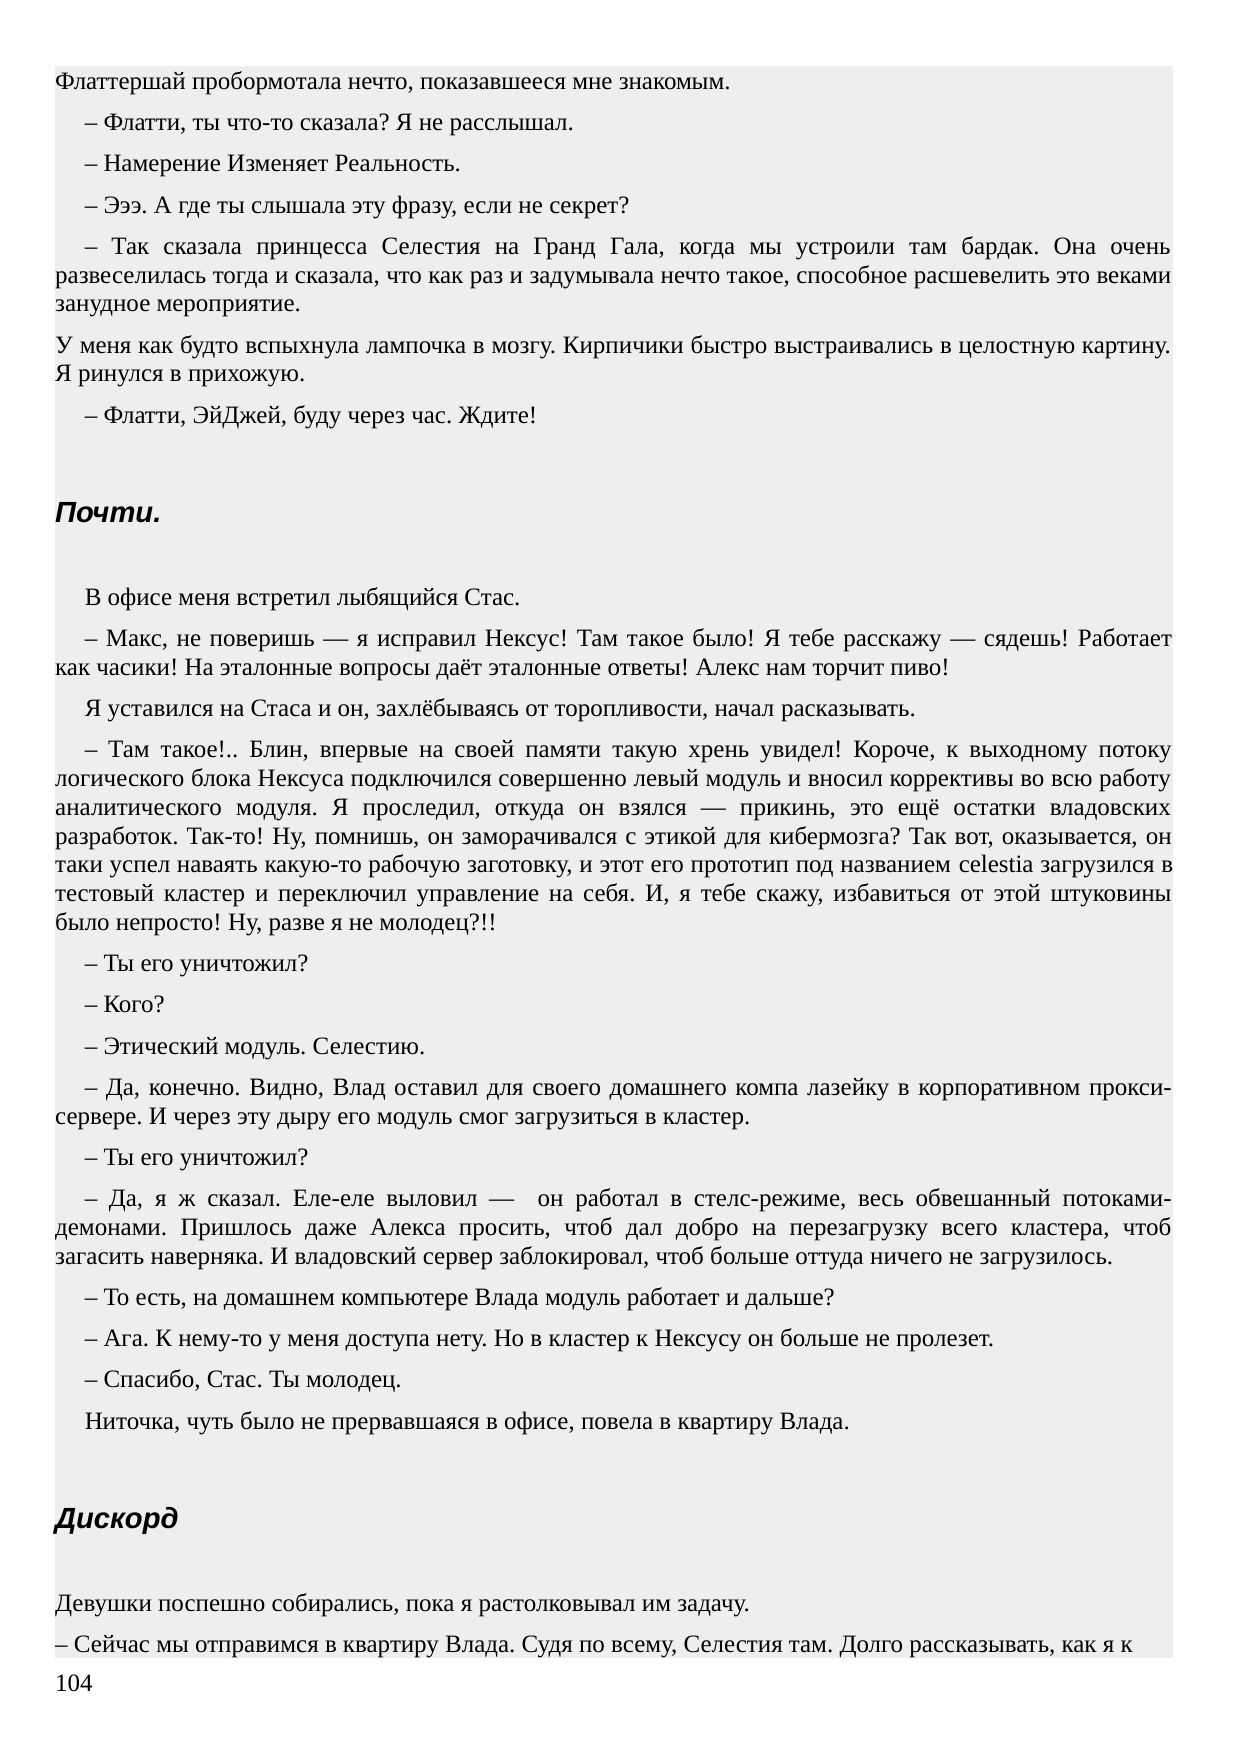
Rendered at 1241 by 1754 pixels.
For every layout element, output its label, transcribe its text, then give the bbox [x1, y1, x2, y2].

text – Кого? [55, 989, 1173, 1018]
text – Эээ. А где ты слышала эту фразу, если не секрет? [55, 190, 1173, 218]
list Флаттершай пробормотала нечто, показавшееся мне знакомым. [55, 66, 1173, 95]
subtitle Дискорд [55, 1501, 1173, 1534]
text – Намерение Изменяет Реальность. [55, 148, 1173, 177]
text – Так сказала принцесса Селестия на Гранд Гала, когда мы устроили там бардак. Она очень развеселилась тогда и сказала, что как раз и задумывала нечто такое, способное расшевелить это веками занудное мероприятие. [55, 231, 1173, 317]
text – Да, я ж сказал. Еле-еле выловил — он работал в стелс-режиме, весь обвешанный потоками-демонами. Пришлось даже Алекса просить, чтоб дал добро на перезагрузку всего кластера, чтоб загасить наверняка. И владовский сервер заблокировал, чтоб больше оттуда ничего не загрузилось. [55, 1183, 1173, 1269]
text – Там такое!.. Блин, впервые на своей памяти такую хрень увидел! Короче, к выходному потоку логического блока Нексуса подключился совершенно левый модуль и вносил коррективы во всю работу аналитического модуля. Я проследил, откуда он взялся — прикинь, это ещё остатки владовских разработок. Так-то! Ну, помнишь, он заморачивался с этикой для кибермозга? Так вот, оказывается, он таки успел наваять какую-то рабочую заготовку, и этот его прототип под названием celestia загрузился в тестовый кластер и переключил управление на себя. И, я тебе скажу, избавиться от этой штуковины было непросто! Ну, разве я не молодец?!! [55, 734, 1173, 936]
text Ниточка, чуть было не прервавшаяся в офисе, повела в квартиру Влада. [55, 1406, 1173, 1434]
text – Сейчас мы отправимся в квартиру Влада. Судя по всему, Селестия там. Долго рассказывать, как я к [55, 1629, 1173, 1658]
text Девушки поспешно собирались, пока я растолковывал им задачу. [55, 1588, 1173, 1617]
text – Ты его уничтожил? [55, 948, 1173, 977]
text – То есть, на домашнем компьютере Влада модуль работает и дальше? [55, 1282, 1173, 1311]
text – Спасибо, Стас. Ты молодец. [55, 1364, 1173, 1393]
subtitle Почти. [55, 495, 1173, 528]
text – Ага. К нему-то у меня доступа нету. Но в кластер к Нексусу он больше не пролезет. [55, 1323, 1173, 1352]
list У меня как будто вспыхнула лампочка в мозгу. Кирпичики быстро выстраивались в целостную картину. Я ринулся в прихожую. [55, 330, 1173, 387]
text Я уставился на Стаса и он, захлёбываясь от торопливости, начал расказывать. [55, 693, 1173, 722]
text – Флатти, ЭйДжей, буду через час. Ждите! [55, 400, 1173, 428]
text – Макс, не поверишь — я исправил Нексус! Там такое было! Я тебе расскажу — сядешь! Работает как часики! На эталонные вопросы даёт эталонные ответы! Алекс нам торчит пиво! [55, 623, 1173, 681]
text В офисе меня встретил лыбящийся Стас. [55, 582, 1173, 611]
text – Флатти, ты что-то сказала? Я не расслышал. [55, 107, 1173, 136]
text – Да, конечно. Видно, Влад оставил для своего домашнего компа лазейку в корпоративном прокси-сервере. И через эту дыру его модуль смог загрузиться в кластер. [55, 1072, 1173, 1129]
text – Этический модуль. Селестию. [55, 1031, 1173, 1059]
text – Ты его уничтожил? [55, 1142, 1173, 1171]
